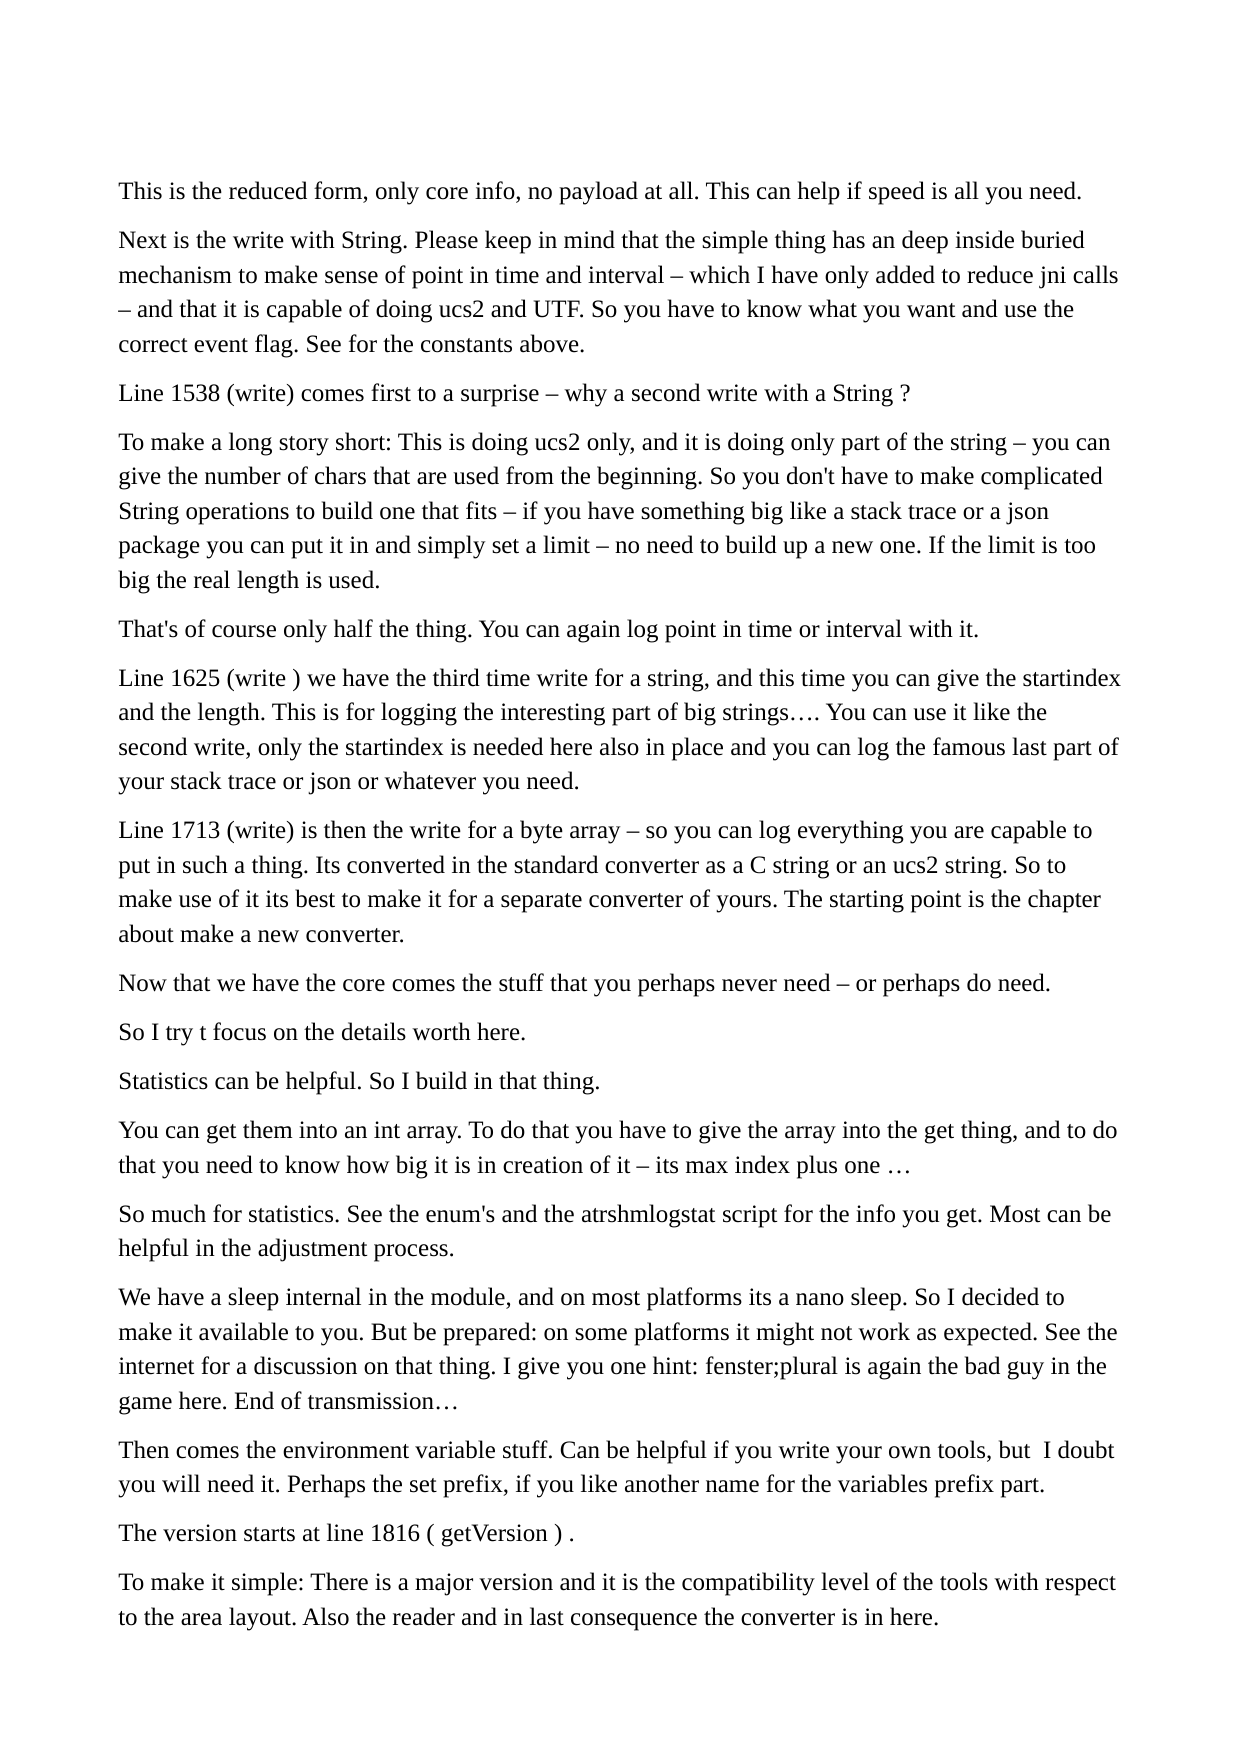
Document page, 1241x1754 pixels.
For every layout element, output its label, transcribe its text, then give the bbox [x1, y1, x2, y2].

text So I try t focus on the details worth here. [118, 1017, 1122, 1046]
text Line 1538 (write) comes first to a surprise – why a second write with a String ? [118, 378, 1122, 407]
text That's of course only half the thing. You can again log point in time or interval with it. [118, 614, 1122, 643]
text Now that we have the core comes the stuff that you perhaps never need – or perhaps do need. [118, 968, 1122, 997]
text Line 1625 (write ) we have the third time write for a string, and this time you can give the startindex and the length. This is for logging the interesting part of big strings…. You can use it like the second write, only the startindex is needed here also in place and you can log the famous last part of your stack trace or json or whatever you need. [118, 663, 1122, 795]
text Next is the write with String. Please keep in mind that the simple thing has an deep inside buried mechanism to make sense of point in time and interval – which I have only added to reduce jni calls – and that it is capable of doing ucs2 and UTF. So you have to know what you want and use the correct event flag. See for the constants above. [118, 225, 1122, 358]
text The version starts at line 1816 ( getVersion ) . [118, 1518, 1122, 1547]
text Then comes the environment variable stuff. Can be helpful if you write your own tools, but I doubt you will need it. Perhaps the set prefix, if you like another name for the variables prefix part. [118, 1435, 1122, 1498]
text This is the reduced form, only core info, no payload at all. This can help if speed is all you need. [118, 176, 1122, 205]
text To make it simple: There is a major version and it is the compatibility level of the tools with respect to the area layout. Also the reader and in last consequence the converter is in here. [118, 1567, 1122, 1631]
text You can get them into an int array. To do that you have to give the array into the get thing, and to do that you need to know how big it is in creation of it – its max index plus one … [118, 1115, 1122, 1178]
text So much for statistics. See the enum's and the atrshmlogstat script for the info you get. Most can be helpful in the adjustment process. [118, 1199, 1122, 1262]
text Line 1713 (write) is then the write for a byte array – so you can log everything you are capable to put in such a thing. Its converted in the standard converter as a C string or an ucs2 string. So to make use of it its best to make it for a separate converter of yours. The starting point is the chapter about make a new converter. [118, 816, 1122, 948]
text We have a sleep internal in the module, and on most platforms its a nano sleep. So I decided to make it available to you. But be prepared: on some platforms it might not work as expected. See the internet for a discussion on that thing. I give you one hint: fenster;plural is again the bad guy in the game here. End of transmission… [118, 1282, 1122, 1414]
text To make a long story short: This is doing ucs2 only, and it is doing only part of the string – you can give the number of chars that are used from the beginning. So you don't have to make complicated String operations to build one that fits – if you have something big like a stack trace or a json package you can put it in and simply set a limit – no need to build up a new one. If the limit is too big the real length is used. [118, 427, 1122, 594]
text Statistics can be helpful. So I build in that thing. [118, 1066, 1122, 1095]
